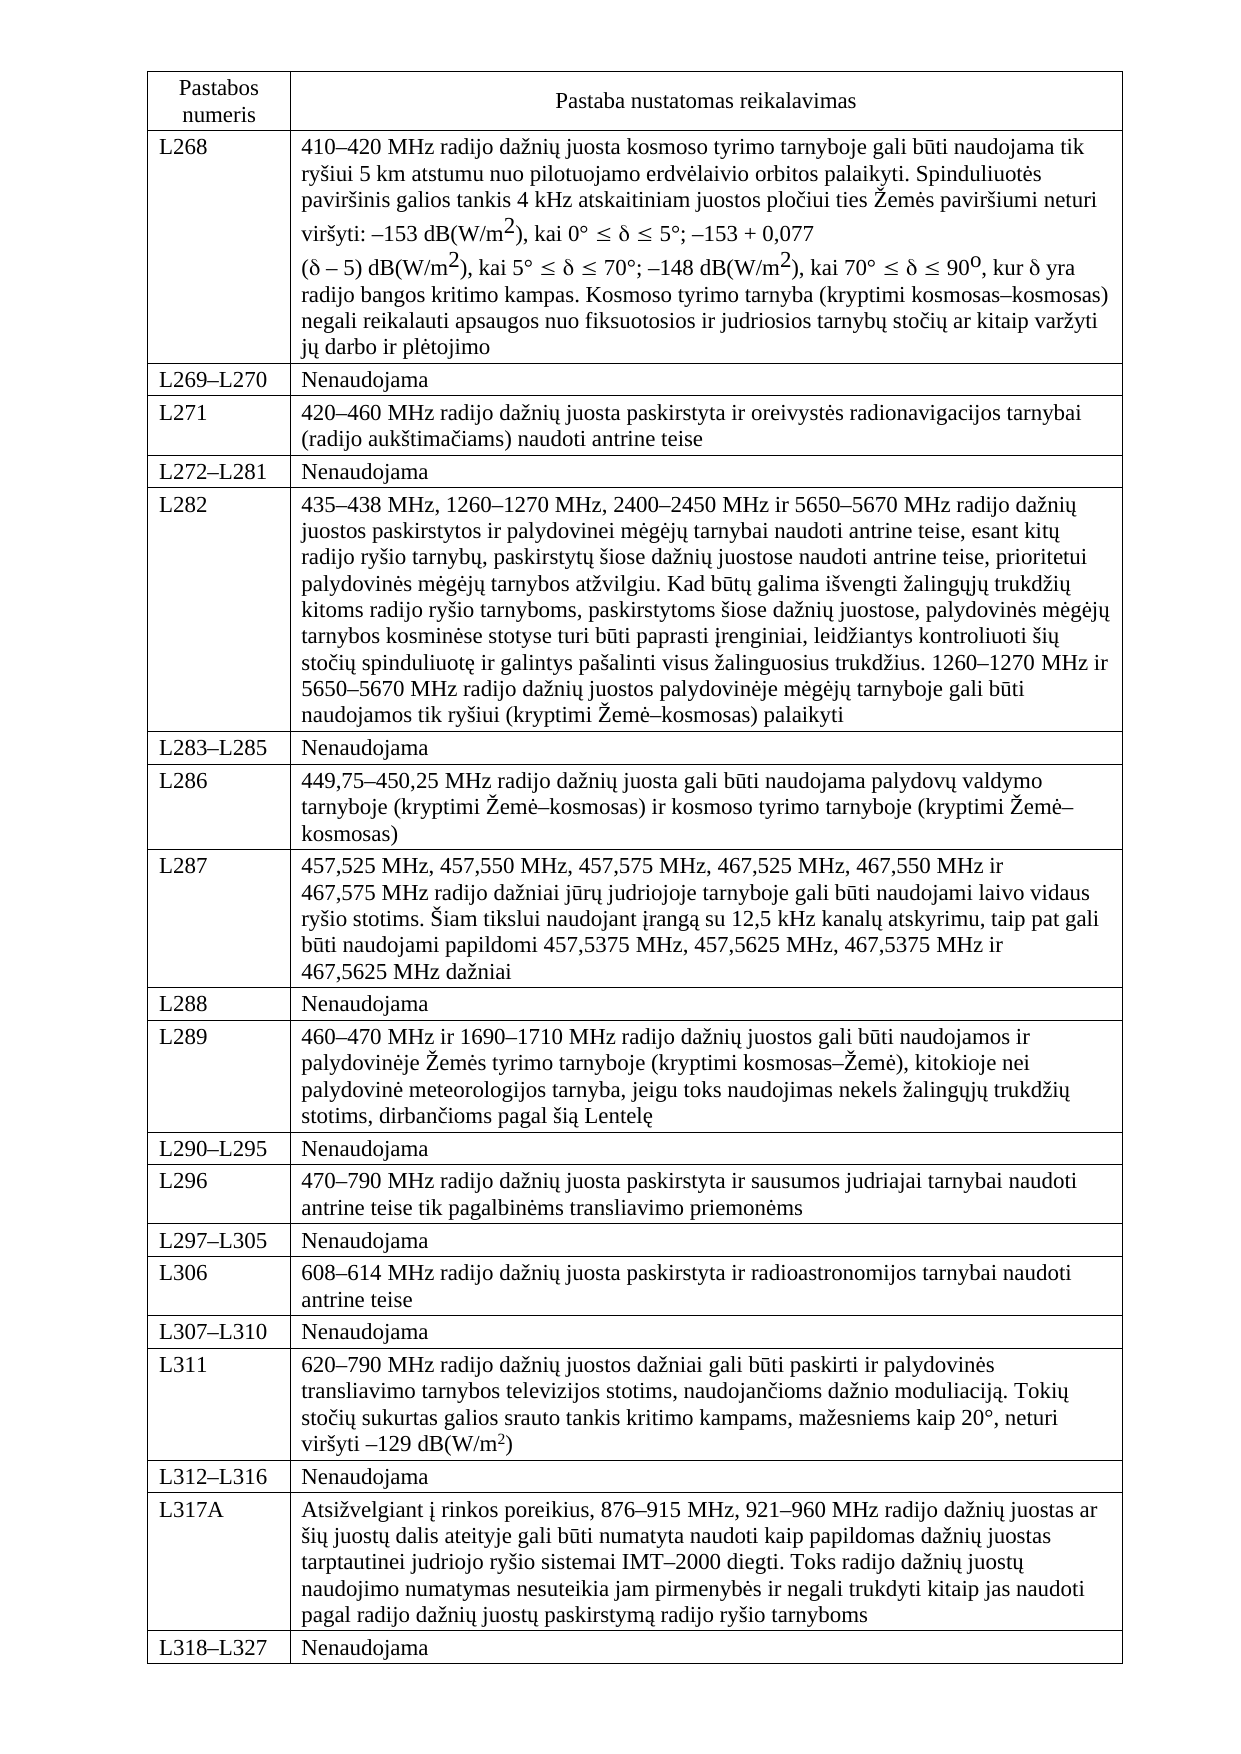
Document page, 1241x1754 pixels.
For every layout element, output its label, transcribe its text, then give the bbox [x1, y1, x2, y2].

table_cell 457,525 MHz, 457,550 MHz, 457,575 MHz, 467,525 MHz, 467,550 MHz ir 467,575 MHz radijo dažniai jūrų judriojoje tarnyboje gali būti naudojami laivo vidaus ryšio stotims. Šiam tikslui naudojant įrangą su 12,5 kHz kanalų atskyrimu, taip pat gali būti naudojami papildomi 457,5375 MHz, 457,5625 MHz, 467,5375 MHz ir 467,5625 MHz dažniai [291, 850, 1122, 987]
table_cell L282 [148, 488, 290, 731]
table_cell L318–L327 [148, 1631, 290, 1663]
table_cell L317A [148, 1493, 290, 1630]
table_cell Nenaudojama [291, 1631, 1122, 1663]
table_cell L268 [148, 131, 290, 363]
table_cell 460–470 MHz ir 1690–1710 MHz radijo dažnių juostos gali būti naudojamos ir palydovinėje Žemės tyrimo tarnyboje (kryptimi kosmosas–Žemė), kitokioje nei palydovinė meteorologijos tarnyba, jeigu toks naudojimas nekels žalingųjų trukdžių stotims, dirbančioms pagal šią Lentelę [291, 1021, 1122, 1131]
table_cell L289 [148, 1021, 290, 1131]
table_cell 620–790 MHz radijo dažnių juostos dažniai gali būti paskirti ir palydovinės transliavimo tarnybos televizijos stotims, naudojančioms dažnio moduliaciją. Tokių stočių sukurtas galios srauto tankis kritimo kampams, mažesniems kaip 20°, neturi viršyti –129 dB(W/m2) [291, 1349, 1122, 1459]
table_cell L290–L295 [148, 1133, 290, 1164]
table_cell L311 [148, 1349, 290, 1459]
table_cell Nenaudojama [291, 732, 1122, 763]
table_cell Nenaudojama [291, 1316, 1122, 1348]
table_header Pastabos numeris [148, 72, 290, 130]
table_cell L312–L316 [148, 1461, 290, 1492]
table_cell L288 [148, 988, 290, 1020]
table_cell L269–L270 [148, 364, 290, 395]
table_cell L306 [148, 1257, 290, 1315]
table_cell 449,75–450,25 MHz radijo dažnių juosta gali būti naudojama palydovų valdymo tarnyboje (kryptimi Žemė–kosmosas) ir kosmoso tyrimo tarnyboje (kryptimi Žemė–kosmosas) [291, 765, 1122, 849]
table_cell Nenaudojama [291, 1224, 1122, 1256]
table_cell Nenaudojama [291, 1133, 1122, 1164]
table_header Pastaba nustatomas reikalavimas [291, 72, 1122, 130]
table_cell L271 [148, 396, 290, 454]
table_cell Nenaudojama [291, 456, 1122, 487]
table_cell L287 [148, 850, 290, 987]
table_cell L307–L310 [148, 1316, 290, 1348]
table_cell L272–L281 [148, 456, 290, 487]
table_cell L297–L305 [148, 1224, 290, 1256]
table_cell L286 [148, 765, 290, 849]
table_cell Nenaudojama [291, 988, 1122, 1020]
table_cell 410–420 MHz radijo dažnių juosta kosmoso tyrimo tarnyboje gali būti naudojama tik ryšiui 5 km atstumu nuo pilotuojamo erdvėlaivio orbitos palaikyti. Spinduliuotės paviršinis galios tankis 4 kHz atskaitiniam juostos pločiui ties Žemės paviršiumi neturi viršyti: –153 dB(W/m2), kai 0°    5°; –153 + 0,077 ( – 5) dB(W/m2), kai 5°    70°; –148 dB(W/m2), kai 70°    90o, kur  yra radijo bangos kritimo kampas. Kosmoso tyrimo tarnyba (kryptimi kosmosas–kosmosas) negali reikalauti apsaugos nuo fiksuotosios ir judriosios tarnybų stočių ar kitaip varžyti jų darbo ir plėtojimo [291, 131, 1122, 363]
table_cell 420–460 MHz radijo dažnių juosta paskirstyta ir oreivystės radionavigacijos tarnybai (radijo aukštimačiams) naudoti antrine teise [291, 396, 1122, 454]
table_cell 470–790 MHz radijo dažnių juosta paskirstyta ir sausumos judriajai tarnybai naudoti antrine teise tik pagalbinėms transliavimo priemonėms [291, 1165, 1122, 1223]
table_cell Nenaudojama [291, 1461, 1122, 1492]
table_cell Atsižvelgiant į rinkos poreikius, 876–915 MHz, 921–960 MHz radijo dažnių juostas ar šių juostų dalis ateityje gali būti numatyta naudoti kaip papildomas dažnių juostas tarptautinei judriojo ryšio sistemai IMT–2000 diegti. Toks radijo dažnių juostų naudojimo numatymas nesuteikia jam pirmenybės ir negali trukdyti kitaip jas naudoti pagal radijo dažnių juostų paskirstymą radijo ryšio tarnyboms [291, 1493, 1122, 1630]
table_cell 608–614 MHz radijo dažnių juosta paskirstyta ir radioastronomijos tarnybai naudoti antrine teise [291, 1257, 1122, 1315]
table_cell L296 [148, 1165, 290, 1223]
table_cell Nenaudojama [291, 364, 1122, 395]
table_cell L283–L285 [148, 732, 290, 763]
table_cell 435–438 MHz, 1260–1270 MHz, 2400–2450 MHz ir 5650–5670 MHz radijo dažnių juostos paskirstytos ir palydovinei mėgėjų tarnybai naudoti antrine teise, esant kitų radijo ryšio tarnybų, paskirstytų šiose dažnių juostose naudoti antrine teise, prioritetui palydovinės mėgėjų tarnybos atžvilgiu. Kad būtų galima išvengti žalingųjų trukdžių kitoms radijo ryšio tarnyboms, paskirstytoms šiose dažnių juostose, palydovinės mėgėjų tarnybos kosminėse stotyse turi būti paprasti įrenginiai, leidžiantys kontroliuoti šių stočių spinduliuotę ir galintys pašalinti visus žalinguosius trukdžius. 1260–1270 MHz ir 5650–5670 MHz radijo dažnių juostos palydovinėje mėgėjų tarnyboje gali būti naudojamos tik ryšiui (kryptimi Žemė–kosmosas) palaikyti [291, 488, 1122, 731]
